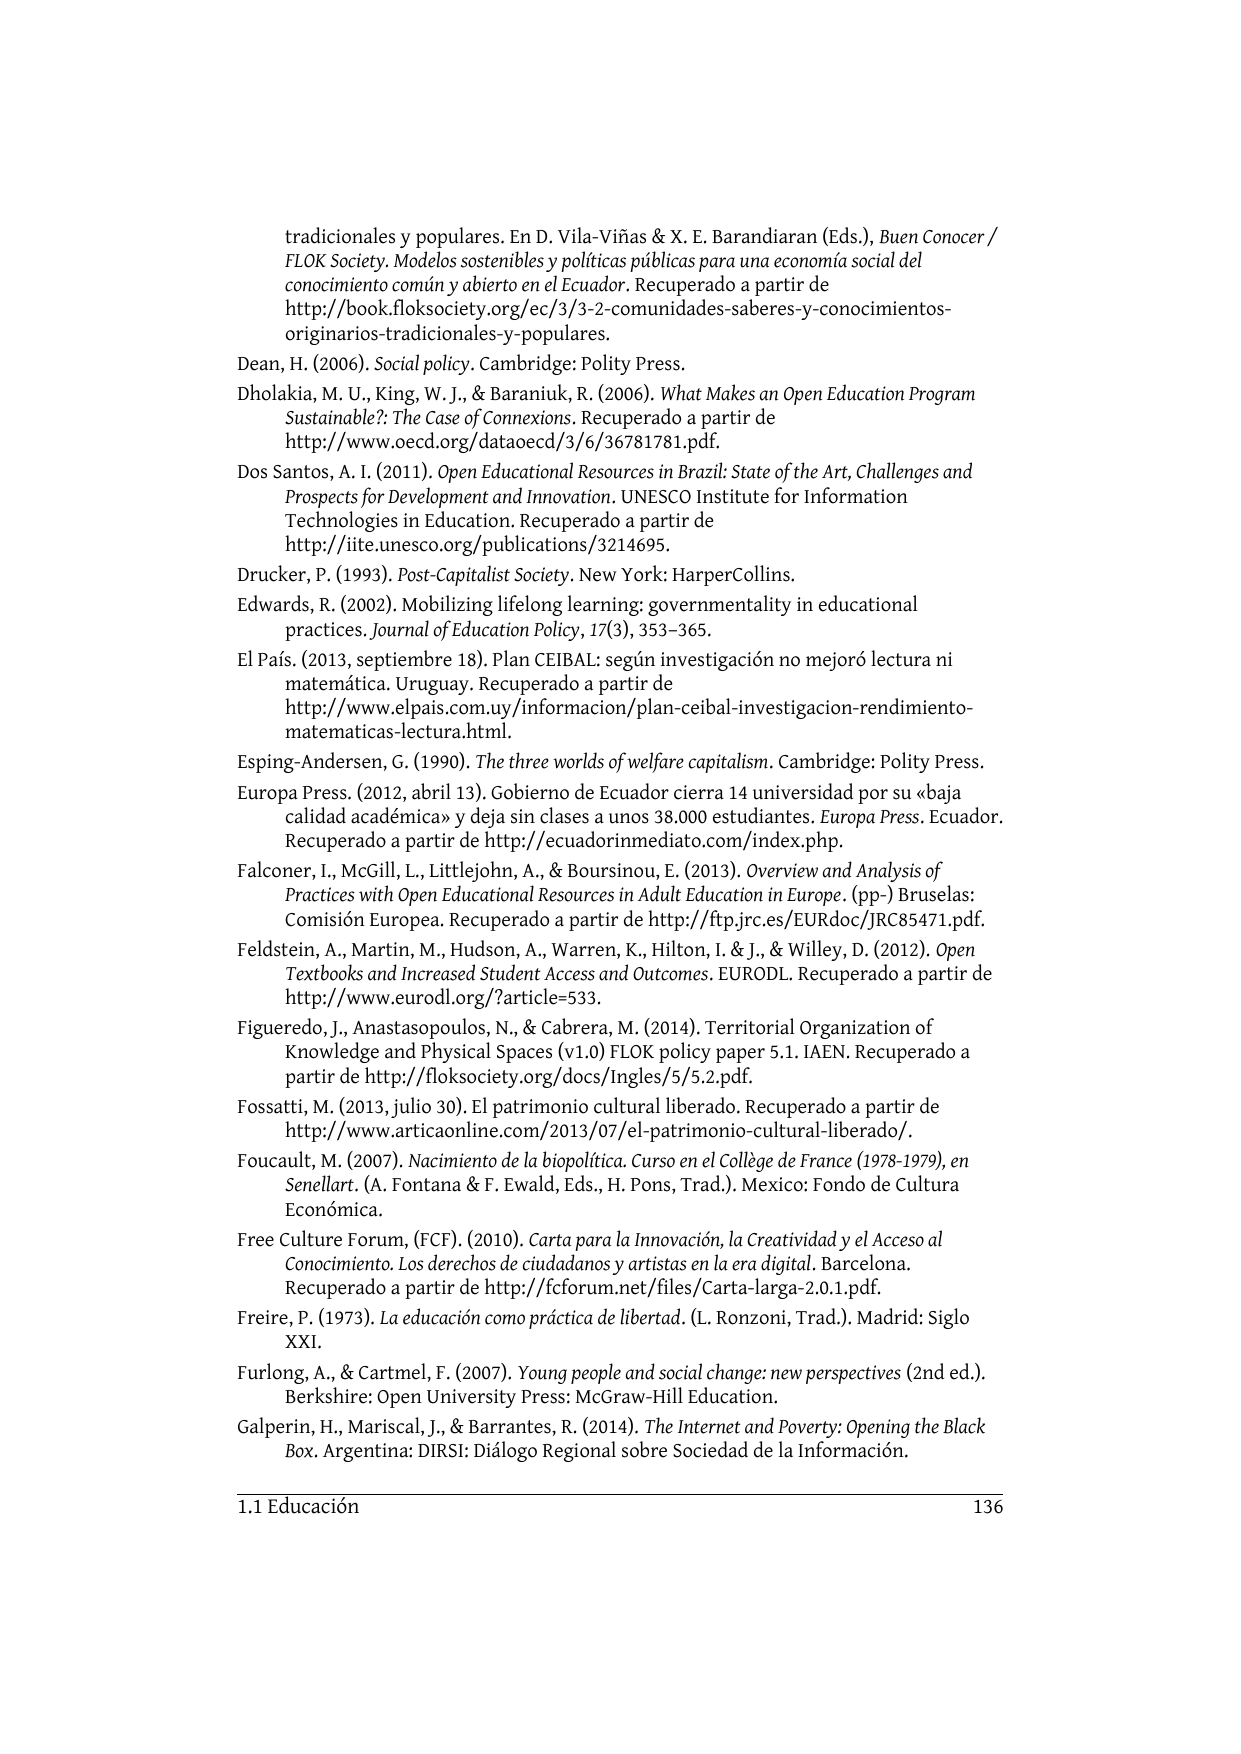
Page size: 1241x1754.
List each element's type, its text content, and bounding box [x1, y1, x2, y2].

text Drucker, P. (1993). Post-Capitalist Society. New York: HarperCollins. [237, 563, 1003, 587]
text Dos Santos, A. I. (2011). Open Educational Resources in Brazil: State of the Art, Challenges and Prospects for Development and Innovation. UNESCO Institute for Information Technologies in Education. Recuperado a partir de http://iite.unesco.org/publications/3214695. [237, 461, 1003, 557]
text El País. (2013, septiembre 18). Plan CEIBAL: según investigación no mejoró lectura ni matemática. Uruguay. Recuperado a partir de http://www.elpais.com.uy/informacion/plan-ceibal-investigacion-rendimiento-matematicas-lectura.html. [237, 648, 1003, 744]
text Figueredo, J., Anastasopoulos, N., & Cabrera, M. (2014). Territorial Organization of Knowledge and Physical Spaces (v1.0) FLOK policy paper 5.1. IAEN. Recuperado a partir de http://floksociety.org/docs/Ingles/5/5.2.pdf. [237, 1016, 1003, 1089]
text Foucault, M. (2007). Nacimiento de la biopolítica. Curso en el Collège de France (1978-1979), en Senellart. (A. Fontana & F. Ewald, Eds., H. Pons, Trad.). Mexico: Fondo de Cultura Económica. [237, 1149, 1003, 1222]
text Esping-Andersen, G. (1990). The three worlds of welfare capitalism. Cambridge: Polity Press. [237, 751, 1003, 775]
text Free Culture Forum, (FCF). (2010). Carta para la Innovación, la Creatividad y el Acceso al Conocimiento. Los derechos de ciudadanos y artistas en la era digital. Barcelona. Recuperado a partir de http://fcforum.net/files/Carta-larga-2.0.1.pdf. [237, 1228, 1003, 1300]
text Furlong, A., & Cartmel, F. (2007). Young people and social change: new perspectives (2nd ed.). Berkshire: Open University Press: McGraw-Hill Education. [237, 1361, 1003, 1409]
text Dholakia, M. U., King, W. J., & Baraniuk, R. (2006). What Makes an Open Education Program Sustainable?: The Case of Connexions. Recuperado a partir de http://www.oecd.org/dataoecd/3/6/36781781.pdf. [237, 382, 1003, 454]
text Feldstein, A., Martin, M., Hudson, A., Warren, K., Hilton, I. & J., & Willey, D. (2012). Open Textbooks and Increased Student Access and Outcomes. EURODL. Recuperado a partir de http://www.eurodl.org/?article=533. [237, 938, 1003, 1010]
text Freire, P. (1973). La educación como práctica de libertad. (L. Ronzoni, Trad.). Madrid: Siglo XXI. [237, 1306, 1003, 1355]
text Galperin, H., Mariscal, J., & Barrantes, R. (2014). The Internet and Poverty: Opening the Black Box. Argentina: DIRSI: Diálogo Regional sobre Sociedad de la Información. [237, 1415, 1003, 1463]
text Europa Press. (2012, abril 13). Gobierno de Ecuador cierra 14 universidad por su «baja calidad académica» y deja sin clases a unos 38.000 estudiantes. Europa Press. Ecuador. Recuperado a partir de http://ecuadorinmediato.com/index.php. [237, 781, 1003, 853]
text Dean, H. (2006). Social policy. Cambridge: Polity Press. [237, 352, 1003, 376]
text Edwards, R. (2002). Mobilizing lifelong learning: governmentality in educational practices. Journal of Education Policy, 17(3), 353–365. [237, 593, 1003, 642]
text Falconer, I., McGill, L., Littlejohn, A., & Boursinou, E. (2013). Overview and Analysis of Practices with Open Educational Resources in Adult Education in Europe. (pp-) Bruselas: Comisión Europea. Recuperado a partir de http://ftp.jrc.es/EURdoc/JRC85471.pdf. [237, 859, 1003, 932]
text Fossatti, M. (2013, julio 30). El patrimonio cultural liberado. Recuperado a partir de http://www.articaonline.com/2013/07/el-patrimonio-cultural-liberado/. [237, 1095, 1003, 1143]
text tradicionales y populares. En D. Vila-Viñas & X. E. Barandiaran (Eds.), Buen Conocer / FLOK Society. Modelos sostenibles y políticas públicas para una economía social del conocimiento común y abierto en el Ecuador. Recuperado a partir de http://book.floksociety.org/ec/3/3-2-comunidades-saberes-y-conocimientos-originarios-tradicionales-y-populares. [237, 225, 1003, 346]
